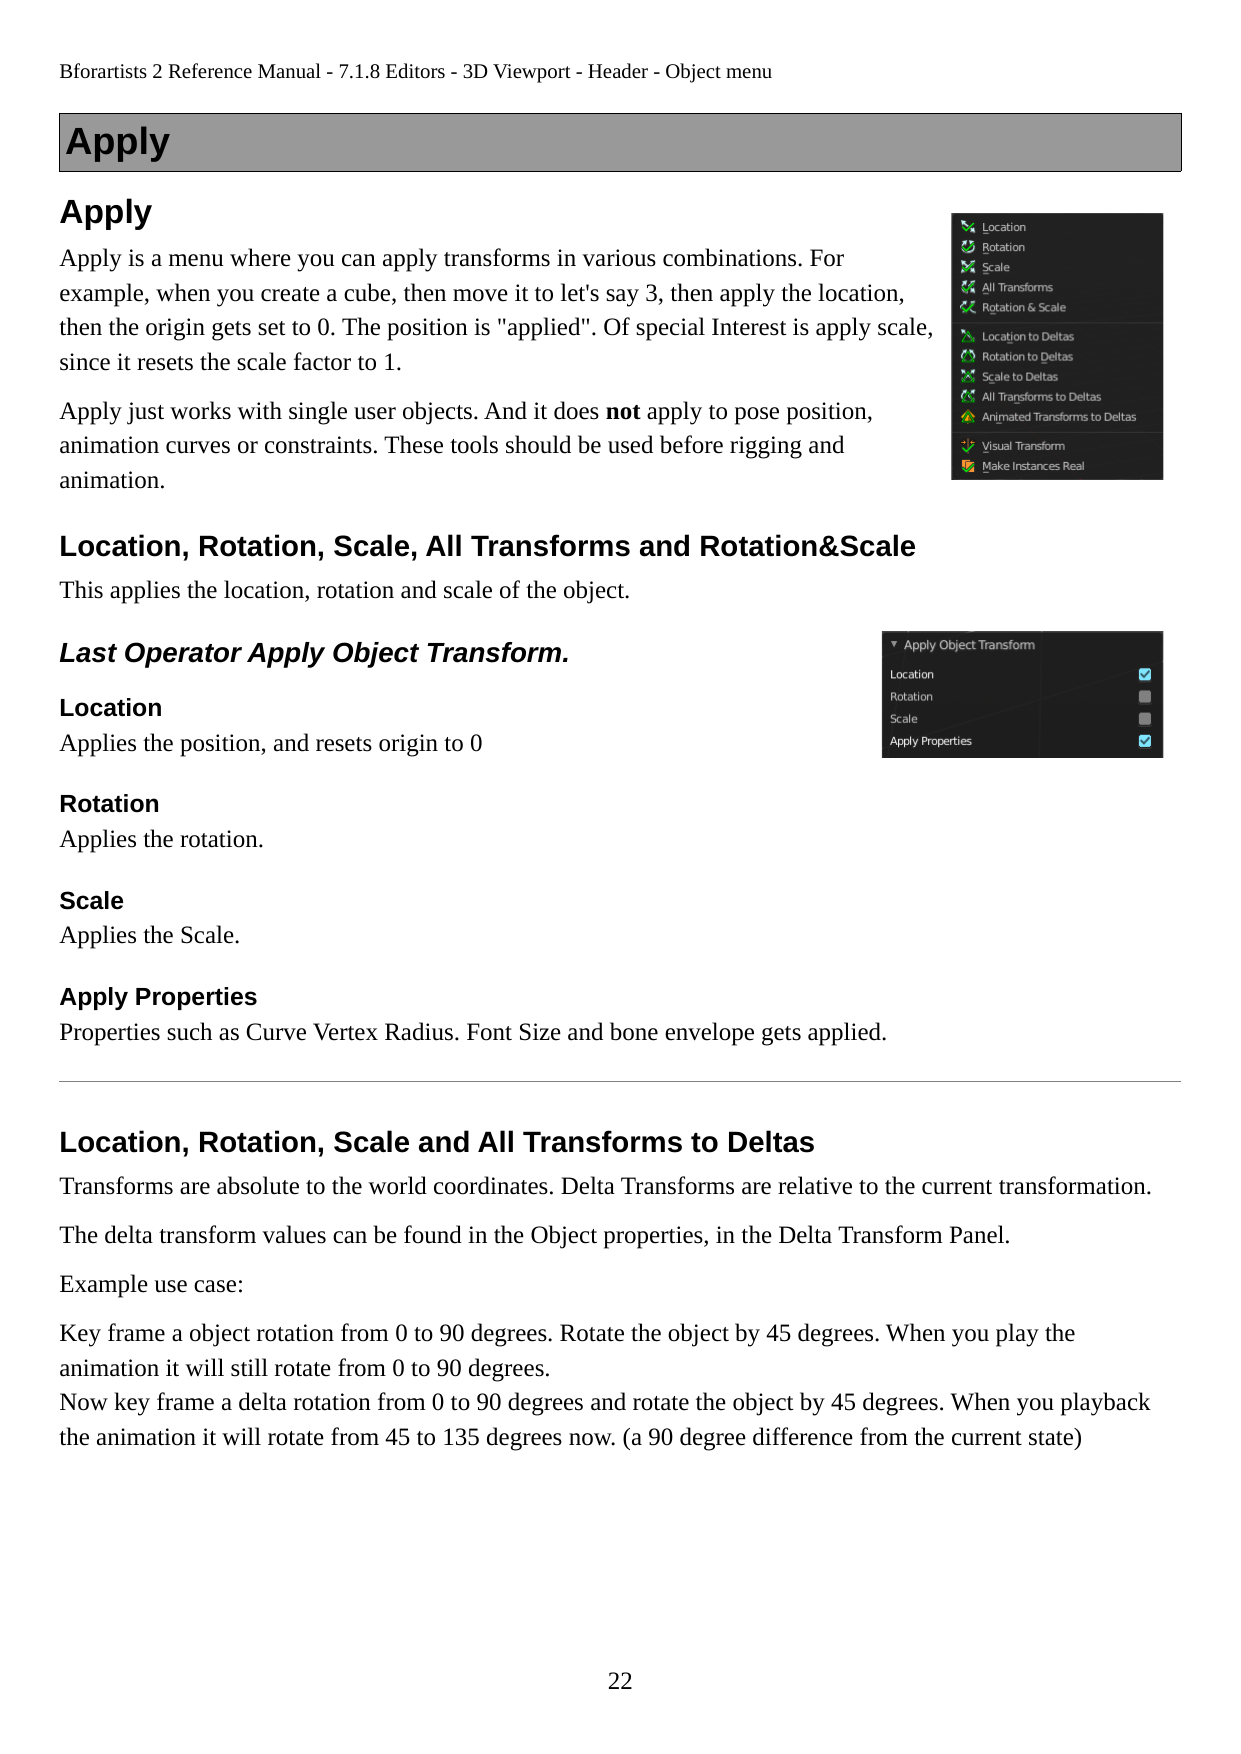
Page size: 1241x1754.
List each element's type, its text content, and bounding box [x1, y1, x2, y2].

subtitle Apply Properties [59, 982, 1181, 1011]
subtitle Rotation [59, 789, 1181, 818]
text Transforms are absolute to the world coordinates. Delta Transforms are relative to the current transformation. [59, 1171, 1181, 1200]
text The delta transform values can be found in the Object properties, in the Delta Transform Panel. [59, 1220, 1181, 1249]
subtitle Last Operator Apply Object Transform. [59, 636, 881, 668]
text Applies the Scale. [59, 921, 1181, 949]
text Example use case: [59, 1269, 1181, 1298]
picture [881, 631, 1164, 758]
text This applies the location, rotation and scale of the object. [59, 575, 1181, 603]
text Applies the rotation. [59, 824, 1181, 853]
table_header Apply [60, 114, 1181, 171]
text Applies the position, and resets origin to 0 [59, 728, 881, 757]
subtitle Location, Rotation, Scale, All Transforms and Rotation&Scale [59, 528, 1181, 562]
text Properties such as Curve Vertex Radius. Font Size and bone envelope gets applied. [59, 1017, 1181, 1046]
subtitle Scale [59, 886, 1181, 914]
subtitle Location [59, 693, 881, 722]
text Apply is a menu where you can apply transforms in various combinations. For example, when you create a cube, then move it to let's say 3, then apply the location, then the origin gets set to 0. The position is "applied". Of special Interest is apply scale, since it resets the scale factor to 1. [59, 243, 951, 376]
subtitle [1164, 693, 1181, 722]
subtitle Location, Rotation, Scale and All Transforms to Deltas [59, 1125, 1181, 1158]
text Key frame a object rotation from 0 to 90 degrees. Rotate the object by 45 degrees. When you play the animation it will still rotate from 0 to 90 degrees. Now key frame a delta rotation from 0 to 90 degrees and rotate the object by 45 degrees. When you playback the animation it will rotate from 45 to 135 degrees now. (a 90 degree difference from the current state) [59, 1318, 1181, 1450]
picture [951, 213, 1164, 480]
text Apply just works with single user objects. And it does not apply to pose position, animation curves or constraints. These tools should be used before rigging and animation. [59, 396, 1181, 493]
subtitle Apply [59, 192, 1181, 231]
